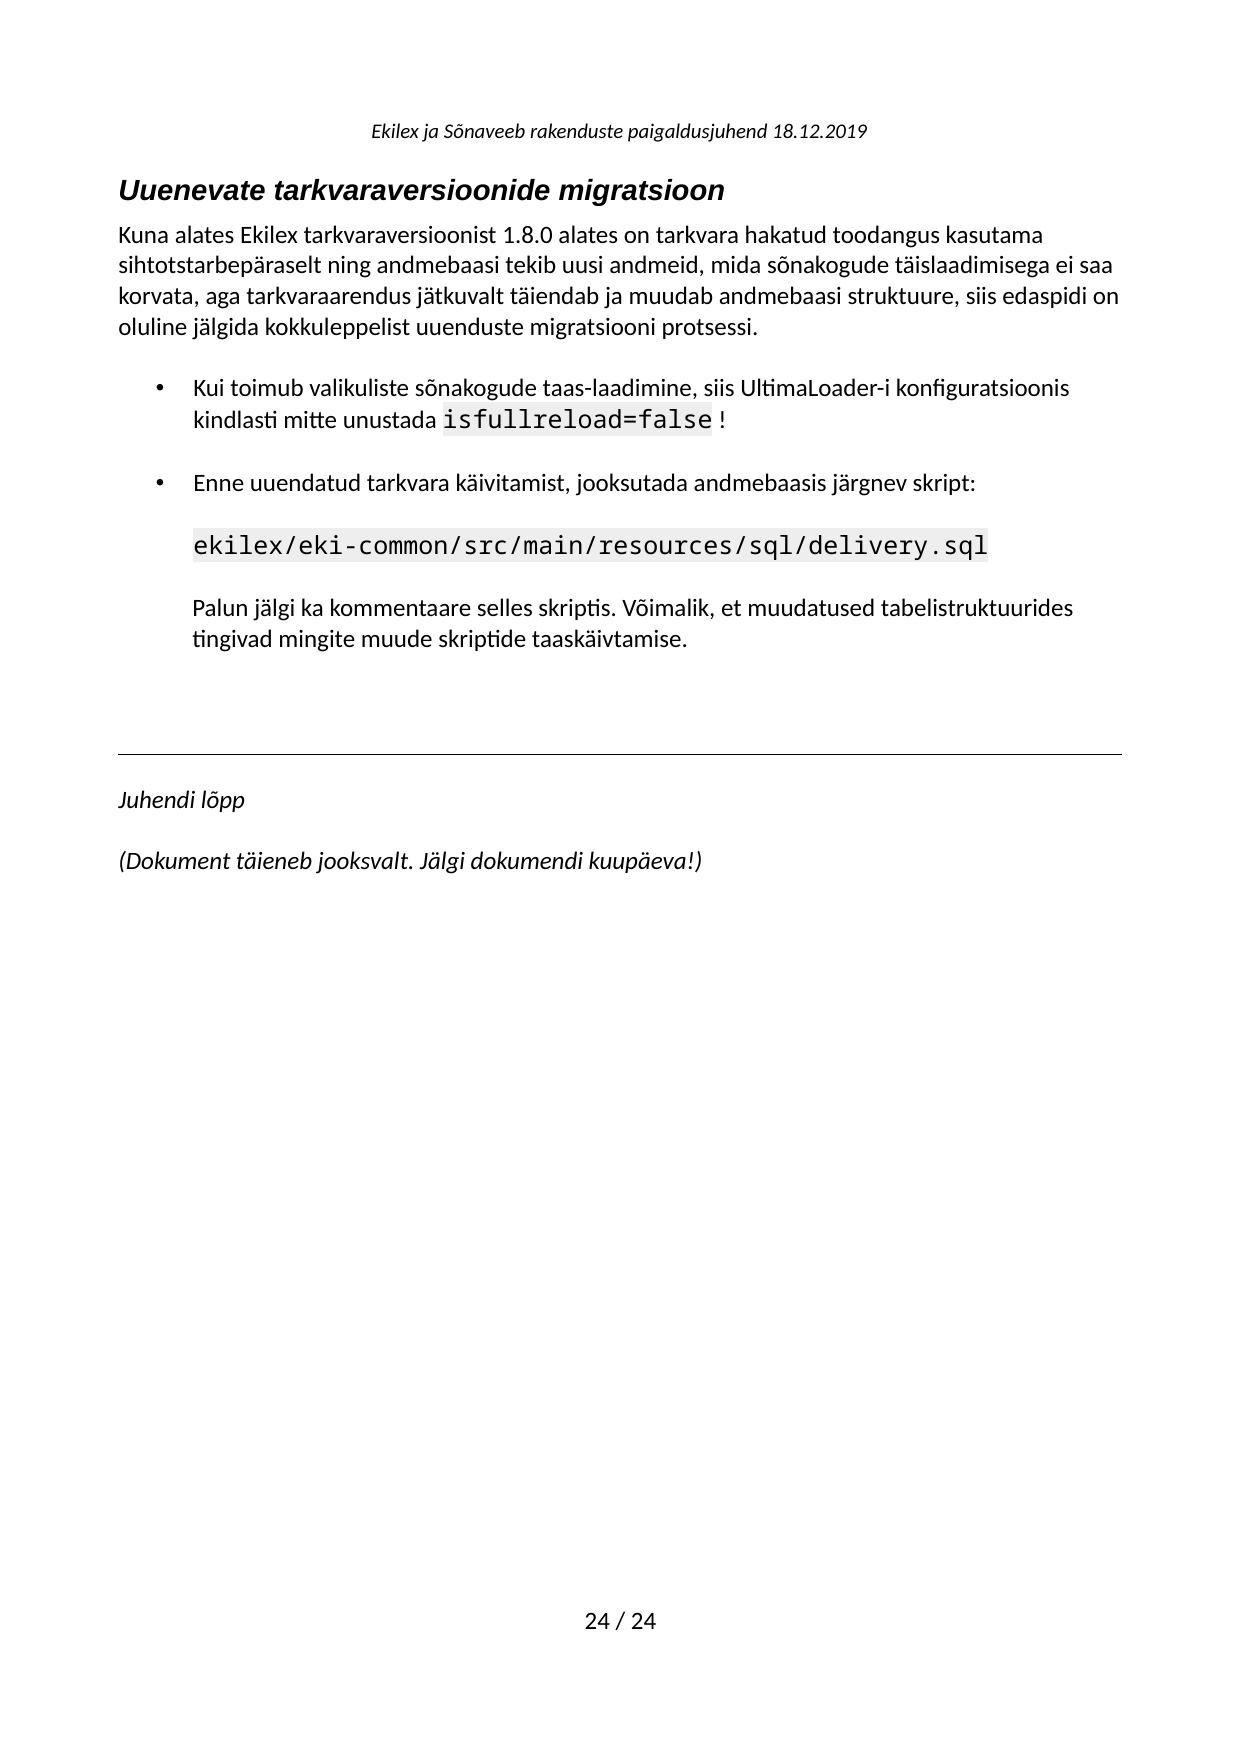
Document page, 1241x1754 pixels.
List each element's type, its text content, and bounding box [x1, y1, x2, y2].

subtitle Uuenevate tarkvaraversioonide migratsioon [118, 173, 1122, 207]
list ekilex/eki-common/src/main/resources/sql/delivery.sql [156, 528, 1122, 562]
list Enne uuendatud tarkvara käivitamist, jooksutada andmebaasis järgnev skript: [156, 467, 1122, 497]
text Juhendi lõpp [118, 784, 1122, 815]
text Kuna alates Ekilex tarkvaraversioonist 1.8.0 alates on tarkvara hakatud toodangus kasutama sihtotstarbepäraselt ning andmebaasi tekib uusi andmeid, mida sõnakogude täislaadimisega ei saa korvata, aga tarkvaraarendus jätkuvalt täiendab ja muudab andmebaasi struktuure, siis edaspidi on oluline jälgida kokkuleppelist uuenduste migratsiooni protsessi. [118, 219, 1122, 341]
list Kui toimub valikuliste sõnakogude taas-laadimine, siis UltimaLoader-i konfiguratsioonis kindlasti mitte unustada isfullreload=false ! [156, 372, 1122, 436]
text Palun jälgi ka kommentaare selles skriptis. Võimalik, et muudatused tabelistruktuurides tingivad mingite muude skriptide taaskäivtamise. [118, 592, 1122, 653]
text (Dokument täieneb jooksvalt. Jälgi dokumendi kuupäeva!) [118, 845, 1122, 876]
